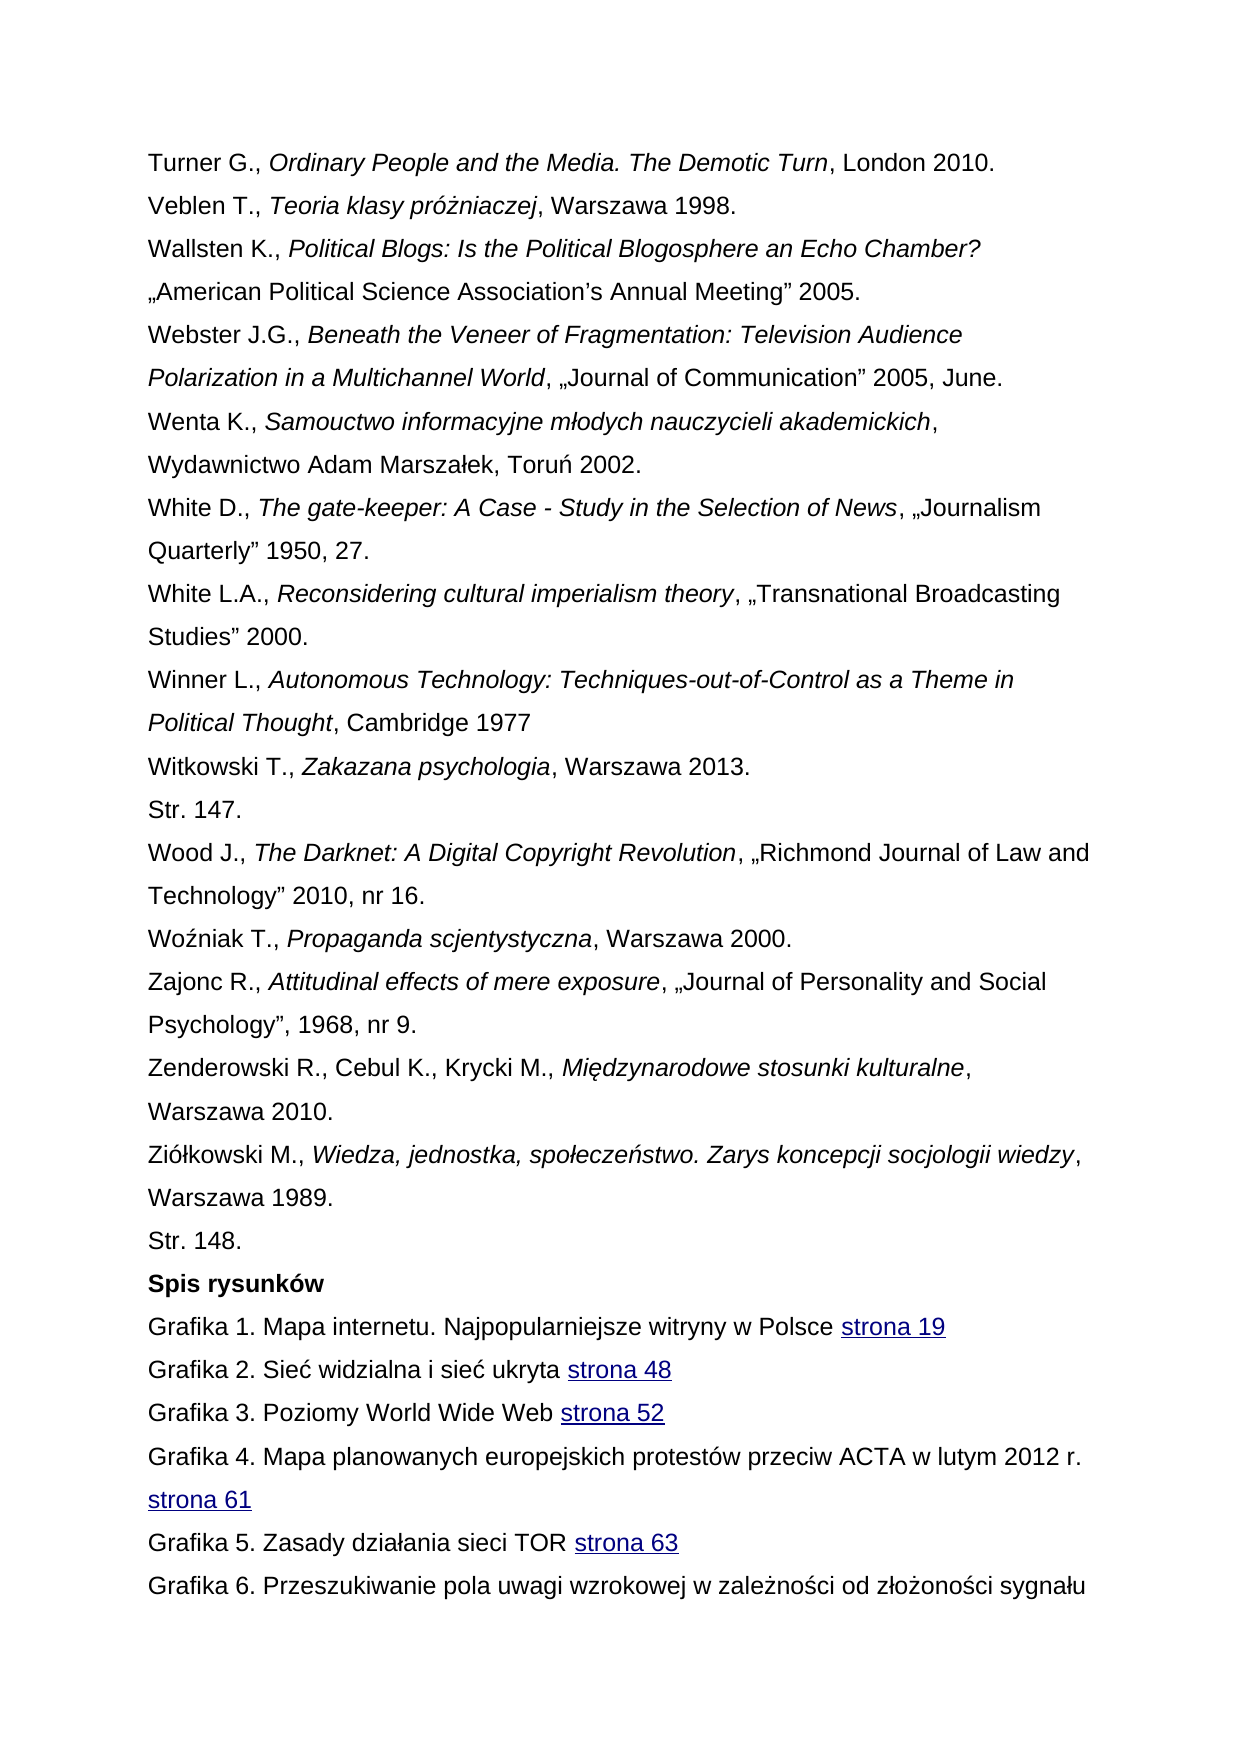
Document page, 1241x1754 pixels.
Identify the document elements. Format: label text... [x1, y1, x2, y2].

text Zajonc R., Attitudinal effects of mere exposure, „Journal of Personality and Social Psychology”, 1968, nr 9. [148, 967, 1092, 1039]
text Grafika 6. Przeszukiwanie pola uwagi wzrokowej w zależności od złożoności sygnału [148, 1571, 1092, 1599]
text Grafika 4. Mapa planowanych europejskich protestów przeciw ACTA w lutym 2012 r. strona 61 [148, 1441, 1092, 1513]
text Winner L., Autonomous Technology: Techniques-out-of-Control as a Theme in Political Thought, Cambridge 1977 [148, 665, 1092, 737]
text Wenta K., Samouctwo informacyjne młodych nauczycieli akademickich, Wydawnictwo Adam Marszałek, Toruń 2002. [148, 406, 1092, 478]
text Str. 148. [148, 1226, 1092, 1254]
text Wood J., The Darknet: A Digital Copyright Revolution, „Richmond Journal of Law and Technology” 2010, nr 16. [148, 838, 1092, 909]
text Str. 147. [148, 794, 1092, 823]
text Grafika 1. Mapa internetu. Najpopularniejsze witryny w Polsce strona 19 [148, 1312, 1092, 1341]
text White D., The gate-keeper: A Case - Study in the Selection of News, „Journalism Quarterly” 1950, 27. [148, 493, 1092, 564]
text Woźniak T., Propaganda scjentystyczna, Warszawa 2000. [148, 924, 1092, 953]
text Grafika 3. Poziomy World Wide Web strona 52 [148, 1398, 1092, 1427]
subtitle Spis rysunków [148, 1269, 1092, 1298]
text Webster J.G., Beneath the Veneer of Fragmentation: Television Audience Polarization in a Multichannel World, „Journal of Communication” 2005, June. [148, 320, 1092, 392]
text Zenderowski R., Cebul K., Krycki M., Międzynarodowe stosunki kulturalne, Warszawa 2010. [148, 1053, 1092, 1125]
text Grafika 5. Zasady działania sieci TOR strona 63 [148, 1528, 1092, 1556]
text Ziółkowski M., Wiedza, jednostka, społeczeństwo. Zarys koncepcji socjologii wiedzy, Warszawa 1989. [148, 1139, 1092, 1211]
text Veblen T., Teoria klasy próżniaczej, Warszawa 1998. [148, 191, 1092, 219]
text Wallsten K., Political Blogs: Is the Political Blogosphere an Echo Chamber? „American Political Science Association’s Annual Meeting” 2005. [148, 234, 1092, 306]
text Turner G., Ordinary People and the Media. The Demotic Turn, London 2010. [148, 148, 1092, 176]
text White L.A., Reconsidering cultural imperialism theory, „Transnational Broadcasting Studies” 2000. [148, 579, 1092, 651]
text Grafika 2. Sieć widzialna i sieć ukryta strona 48 [148, 1355, 1092, 1384]
text Witkowski T., Zakazana psychologia, Warszawa 2013. [148, 751, 1092, 780]
